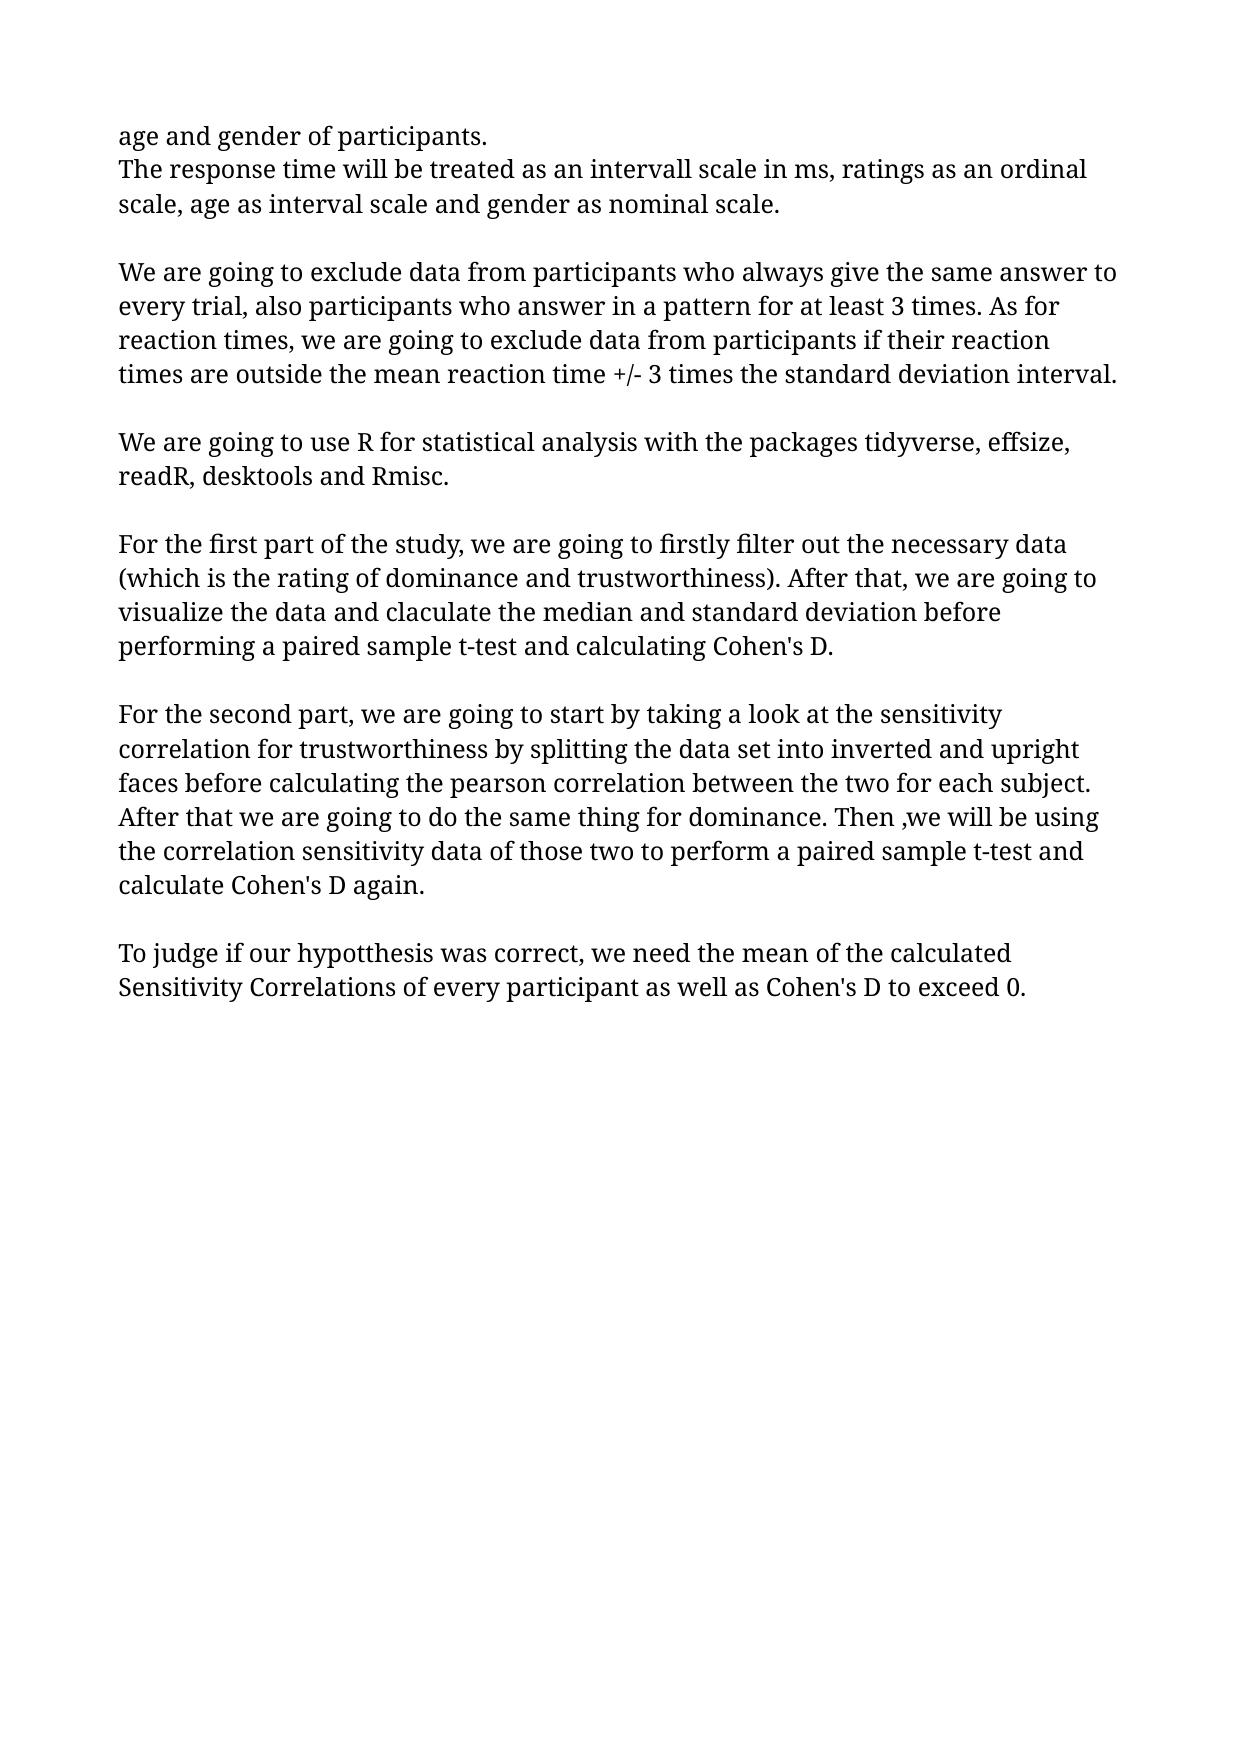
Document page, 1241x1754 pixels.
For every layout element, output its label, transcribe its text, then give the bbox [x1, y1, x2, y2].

text For the first part of the study, we are going to firstly filter out the necessary data (which is the rating of dominance and trustworthiness). After that, we are going to visualize the data and claculate the median and standard deviation before performing a paired sample t-test and calculating Cohen's D. [118, 527, 1122, 663]
text For the second part, we are going to start by taking a look at the sensitivity correlation for trustworthiness by splitting the data set into inverted and upright faces before calculating the pearson correlation between the two for each subject. After that we are going to do the same thing for dominance. Then ,we will be using the correlation sensitivity data of those two to perform a paired sample t-test and calculate Cohen's D again. [118, 697, 1122, 902]
text We are going to exclude data from participants who always give the same answer to every trial, also participants who answer in a pattern for at least 3 times. As for reaction times, we are going to exclude data from participants if their reaction times are outside the mean reaction time +/- 3 times the standard deviation interval. [118, 254, 1122, 391]
text The response time will be treated as an intervall scale in ms, ratings as an ordinal scale, age as interval scale and gender as nominal scale. [118, 152, 1122, 220]
text We are going to use R for statistical analysis with the packages tidyverse, effsize, readR, desktools and Rmisc. [118, 425, 1122, 493]
text To judge if our hypotthesis was correct, we need the mean of the calculated Sensitivity Correlations of every participant as well as Cohen's D to exceed 0. [118, 936, 1122, 1004]
text age and gender of participants. [118, 118, 1122, 152]
